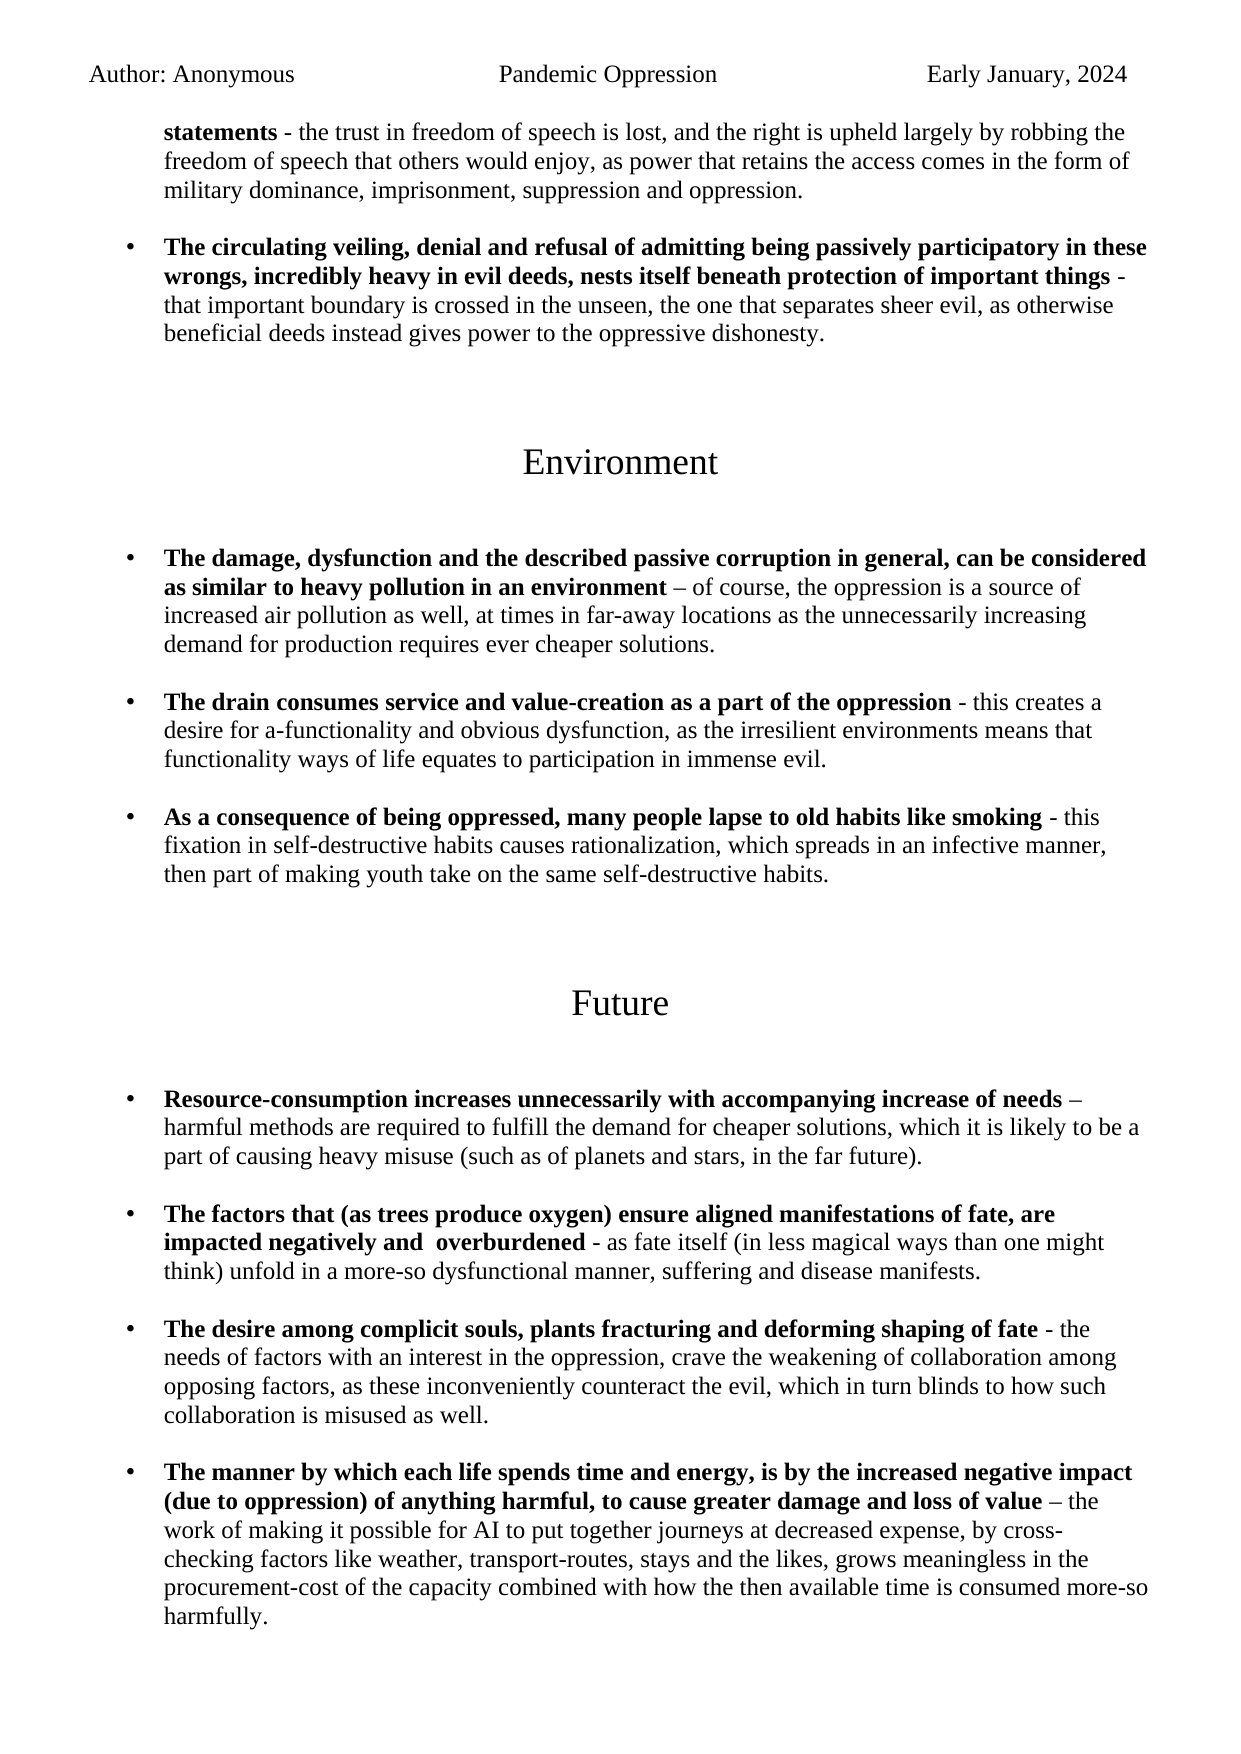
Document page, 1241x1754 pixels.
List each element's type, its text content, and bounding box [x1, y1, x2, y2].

list The damage, dysfunction and the described passive corruption in general, can be considered as similar to heavy pollution in an environment – of course, the oppression is a source of increased air pollution as well, at times in far-away locations as the unnecessarily increasing demand for production requires ever cheaper solutions. [126, 543, 1152, 687]
subtitle Future [88, 981, 1152, 1024]
list Resource-consumption increases unnecessarily with accompanying increase of needs – harmful methods are required to fulfill the demand for cheaper solutions, which it is likely to be a part of causing heavy misuse (such as of planets and stars, in the far future). [126, 1084, 1152, 1199]
list The factors that (as trees produce oxygen) ensure aligned manifestations of fate, are impacted negatively and overburdened - as fate itself (in less magical ways than one might think) unfold in a more-so dysfunctional manner, suffering and disease manifests. [126, 1199, 1152, 1314]
list The circulating veiling, denial and refusal of admitting being passively participatory in these wrongs, incredibly heavy in evil deeds, nests itself beneath protection of important things - that important boundary is crossed in the unseen, the one that separates sheer evil, as otherwise beneficial deeds instead gives power to the oppressive dishonesty. [126, 232, 1152, 347]
list The drain consumes service and value-creation as a part of the oppression - this creates a desire for a-functionality and obvious dysfunction, as the irresilient environments means that functionality ways of life equates to participation in immense evil. [126, 687, 1152, 802]
list The desire among complicit souls, plants fracturing and deforming shaping of fate - the needs of factors with an interest in the oppression, crave the weakening of collaboration among opposing factors, as these inconveniently counteract the evil, which in turn blinds to how such collaboration is misused as well. [126, 1314, 1152, 1457]
list statements - the trust in freedom of speech is lost, and the right is upheld largely by robbing the freedom of speech that others would enjoy, as power that retains the access comes in the form of military dominance, imprisonment, suppression and oppression. [126, 117, 1152, 232]
list As a consequence of being oppressed, many people lapse to old habits like smoking - this fixation in self-destructive habits causes rationalization, which spreads in an infective manner, then part of making youth take on the same self-destructive habits. [126, 802, 1152, 888]
list The manner by which each life spends time and energy, is by the increased negative impact (due to oppression) of anything harmful, to cause greater damage and loss of value – the work of making it possible for AI to put together journeys at decreased expense, by cross-checking factors like weather, transport-routes, stays and the likes, grows meaningless in the procurement-cost of the capacity combined with how the then available time is consumed more-so harmfully. [126, 1457, 1152, 1630]
subtitle Environment [88, 440, 1152, 483]
